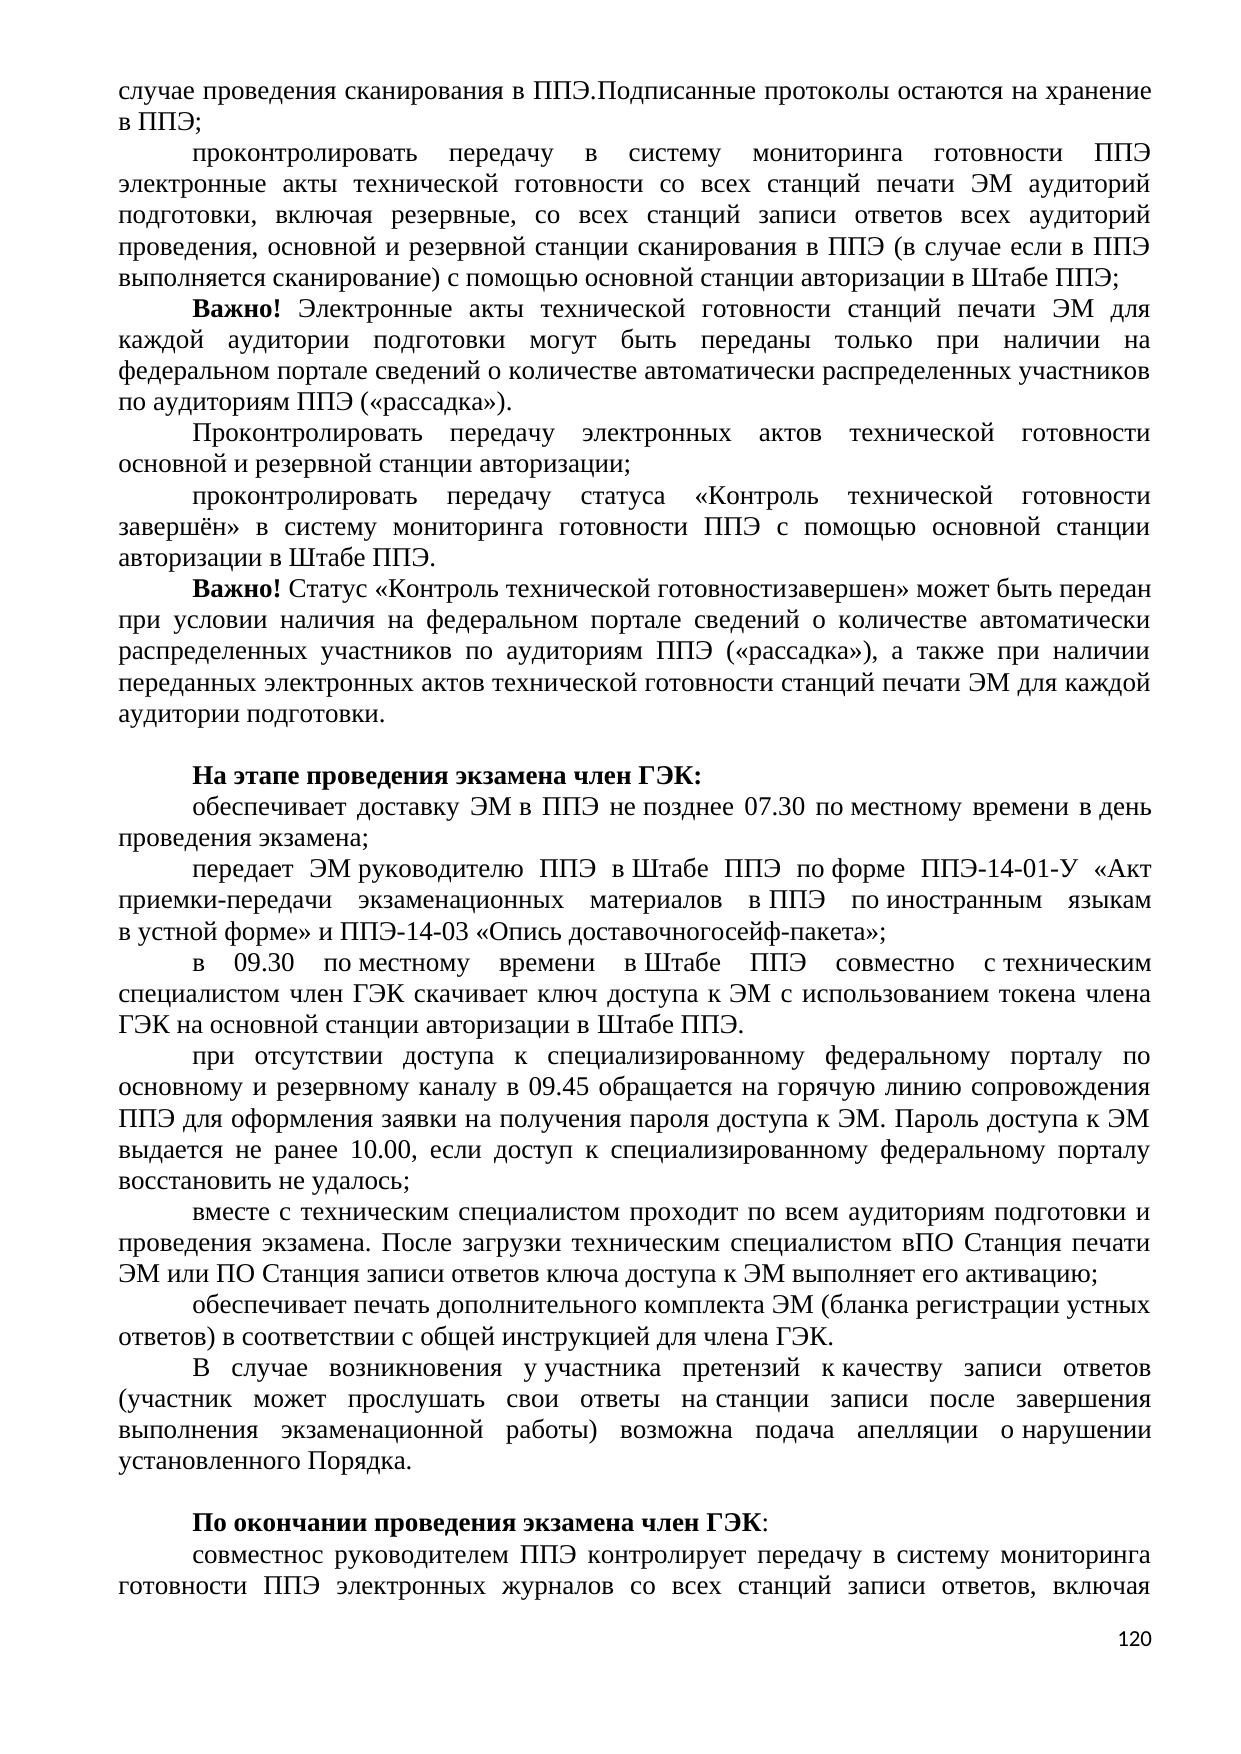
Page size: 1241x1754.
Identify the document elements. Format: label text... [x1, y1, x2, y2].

text обеспечивает печать дополнительного комплекта ЭМ (бланка регистрации устных ответов) в соответствии с общей инструкцией для члена ГЭК. [118, 1288, 1152, 1351]
text вместе с техническим специалистом проходит по всем аудиториям подготовки и проведения экзамена. После загрузки техническим специалистом вПО Станция печати ЭМ или ПО Станция записи ответов ключа доступа к ЭМ выполняет его активацию; [118, 1195, 1152, 1288]
text в 09.30 по местному времени в Штабе ППЭ совместно с техническим специалистом член ГЭК скачивает ключ доступа к ЭМ с использованием токена члена ГЭК на основной станции авторизации в Штабе ППЭ. [118, 946, 1152, 1039]
text Важно! Электронные акты технической готовности станций печати ЭМ для каждой аудитории подготовки могут быть переданы только при наличии на федеральном портале сведений о количестве автоматически распределенных участников по аудиториям ППЭ («рассадка»). [118, 292, 1152, 416]
text при отсутствии доступа к специализированному федеральному порталу по основному и резервному каналу в 09.45 обращается на горячую линию сопровождения ППЭ для оформления заявки на получения пароля доступа к ЭМ. Пароль доступа к ЭМ выдается не ранее 10.00, если доступ к специализированному федеральному порталу восстановить не удалось; [118, 1039, 1152, 1195]
text проконтролировать передачу в систему мониторинга готовности ППЭ электронные акты технической готовности со всех станций печати ЭМ аудиторий подготовки, включая резервные, со всех станций записи ответов всех аудиторий проведения, основной и резервной станции сканирования в ППЭ (в случае если в ППЭ выполняется сканирование) с помощью основной станции авторизации в Штабе ППЭ; [118, 136, 1152, 292]
text На этапе проведения экзамена член ГЭК: [118, 759, 1152, 790]
text случае проведения сканирования в ППЭ.Подписанные протоколы остаются на хранение в ППЭ; [118, 74, 1152, 136]
text обеспечивает доставку ЭМ в ППЭ не позднее 07.30 по местному времени в день проведения экзамена; [118, 790, 1152, 852]
text Проконтролировать передачу электронных актов технической готовности основной и резервной станции авторизации; [118, 416, 1152, 479]
text Важно! Статус «Контроль технической готовностизавершен» может быть передан при условии наличия на федеральном портале сведений о количестве автоматически распределенных участников по аудиториям ППЭ («рассадка»), а также при наличии переданных электронных актов технической готовности станций печати ЭМ для каждой аудитории подготовки. [118, 572, 1152, 728]
text В случае возникновения у участника претензий к качеству записи ответов (участник может прослушать свои ответы на станции записи после завершения выполнения экзаменационной работы) возможна подача апелляции о нарушении установленного Порядка. [118, 1351, 1152, 1475]
text По окончании проведения экзамена член ГЭК: [118, 1507, 1152, 1538]
text передает ЭМ руководителю ППЭ в Штабе ППЭ по форме ППЭ-14-01-У «Акт приемки-передачи экзаменационных материалов в ППЭ по иностранным языкам в устной форме» и ППЭ-14-03 «Опись доставочногосейф-пакета»; [118, 852, 1152, 946]
text совместнос руководителем ППЭ контролирует передачу в систему мониторинга готовности ППЭ электронных журналов со всех станций записи ответов, включая [118, 1538, 1152, 1600]
text проконтролировать передачу статуса «Контроль технической готовности завершён» в систему мониторинга готовности ППЭ с помощью основной станции авторизации в Штабе ППЭ. [118, 479, 1152, 572]
